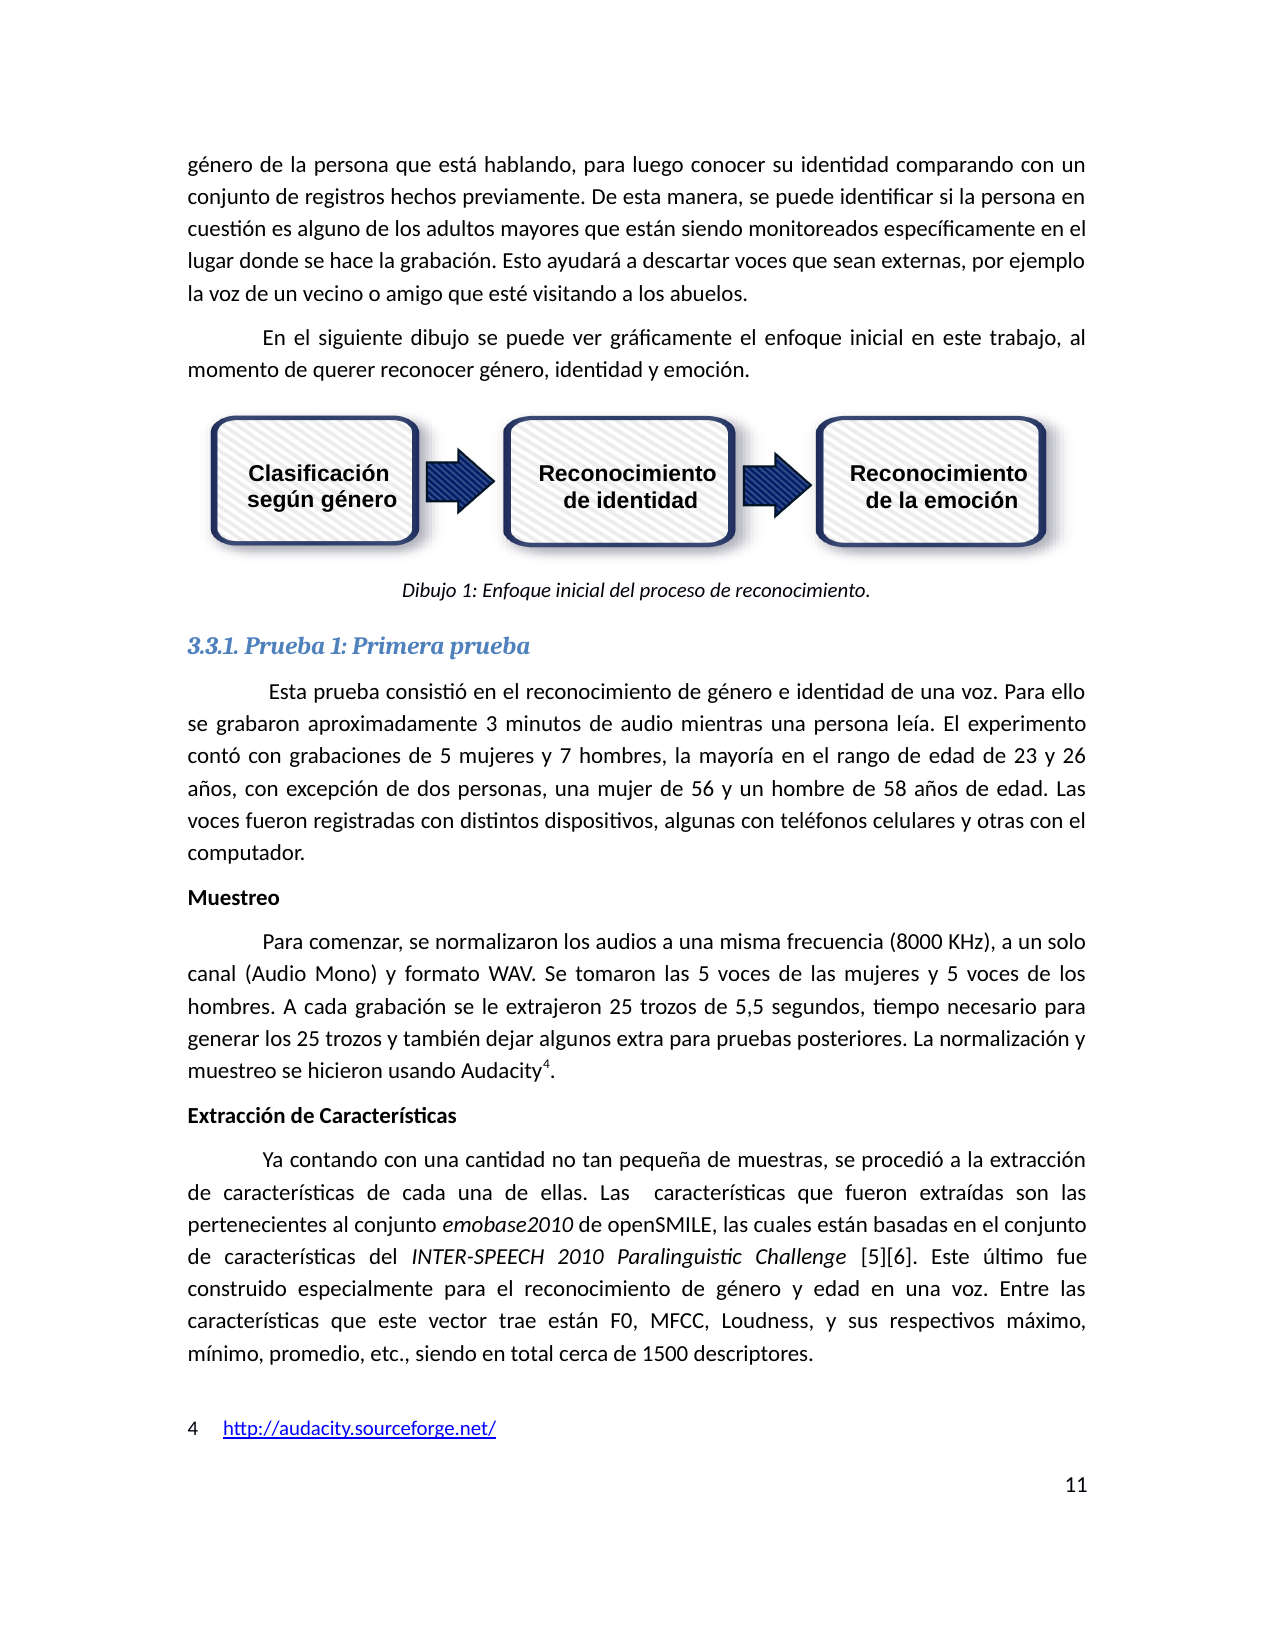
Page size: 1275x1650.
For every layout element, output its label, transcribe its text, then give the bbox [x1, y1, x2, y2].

text Muestreo [187, 883, 1087, 911]
text género de la persona que está hablando, para luego conocer su identidad comparando con un conjunto de registros hechos previamente. De esta manera, se puede identificar si la persona en cuestión es alguno de los adultos mayores que están siendo monitoreados específicamente en el lugar donde se hace la grabación. Esto ayudará a descartar voces que sean externas, por ejemplo la voz de un vecino o amigo que esté visitando a los abuelos. [187, 150, 1087, 307]
text Dibujo 1: Enfoque inicial del proceso de reconocimiento. [187, 517, 1087, 602]
text Extracción de Características [187, 1101, 1087, 1129]
text Para comenzar, se normalizaron los audios a una misma frecuencia (8000 KHz), a un solo canal (Audio Mono) y formato WAV. Se tomaron las 5 voces de las mujeres y 5 voces de los hombres. A cada grabación se le extrajeron 25 trozos de 5,5 segundos, tiempo necesario para generar los 25 trozos y también dejar algunos extra para pruebas posteriores. La normalización y muestreo se hicieron usando Audacity. [187, 927, 1087, 1084]
text En el siguiente dibujo se puede ver gráficamente el enfoque inicial en este trabajo, al momento de querer reconocer género, identidad y emoción. [187, 323, 1087, 384]
text Ya contando con una cantidad no tan pequeña de muestras, se procedió a la extracción de características de cada una de ellas. Las características que fueron extraídas son las pertenecientes al conjunto emobase2010 de openSMILE, las cuales están basadas en el conjunto de características del INTER-SPEECH 2010 Paralinguistic Challenge [5][6]. Este último fue construido especialmente para el reconocimiento de género y edad en una voz. Entre las características que este vector trae están F0, MFCC, Loudness, y sus respectivos máximo, mínimo, promedio, etc., siendo en total cerca de 1500 descriptores. [187, 1146, 1087, 1367]
text http://audacity.sourceforge.net/ [187, 1416, 1087, 1441]
picture [187, 400, 1088, 574]
text Esta prueba consistió en el reconocimiento de género e identidad de una voz. Para ello se grabaron aproximadamente 3 minutos de audio mientras una persona leía. El experimento contó con grabaciones de 5 mujeres y 7 hombres, la mayoría en el rango de edad de 23 y 26 años, con excepción de dos personas, una mujer de 56 y un hombre de 58 años de edad. Las voces fueron registradas con distintos dispositivos, algunas con teléfonos celulares y otras con el computador. [187, 677, 1087, 866]
subtitle 3.3.1. Prueba 1: Primera prueba [187, 632, 1087, 660]
